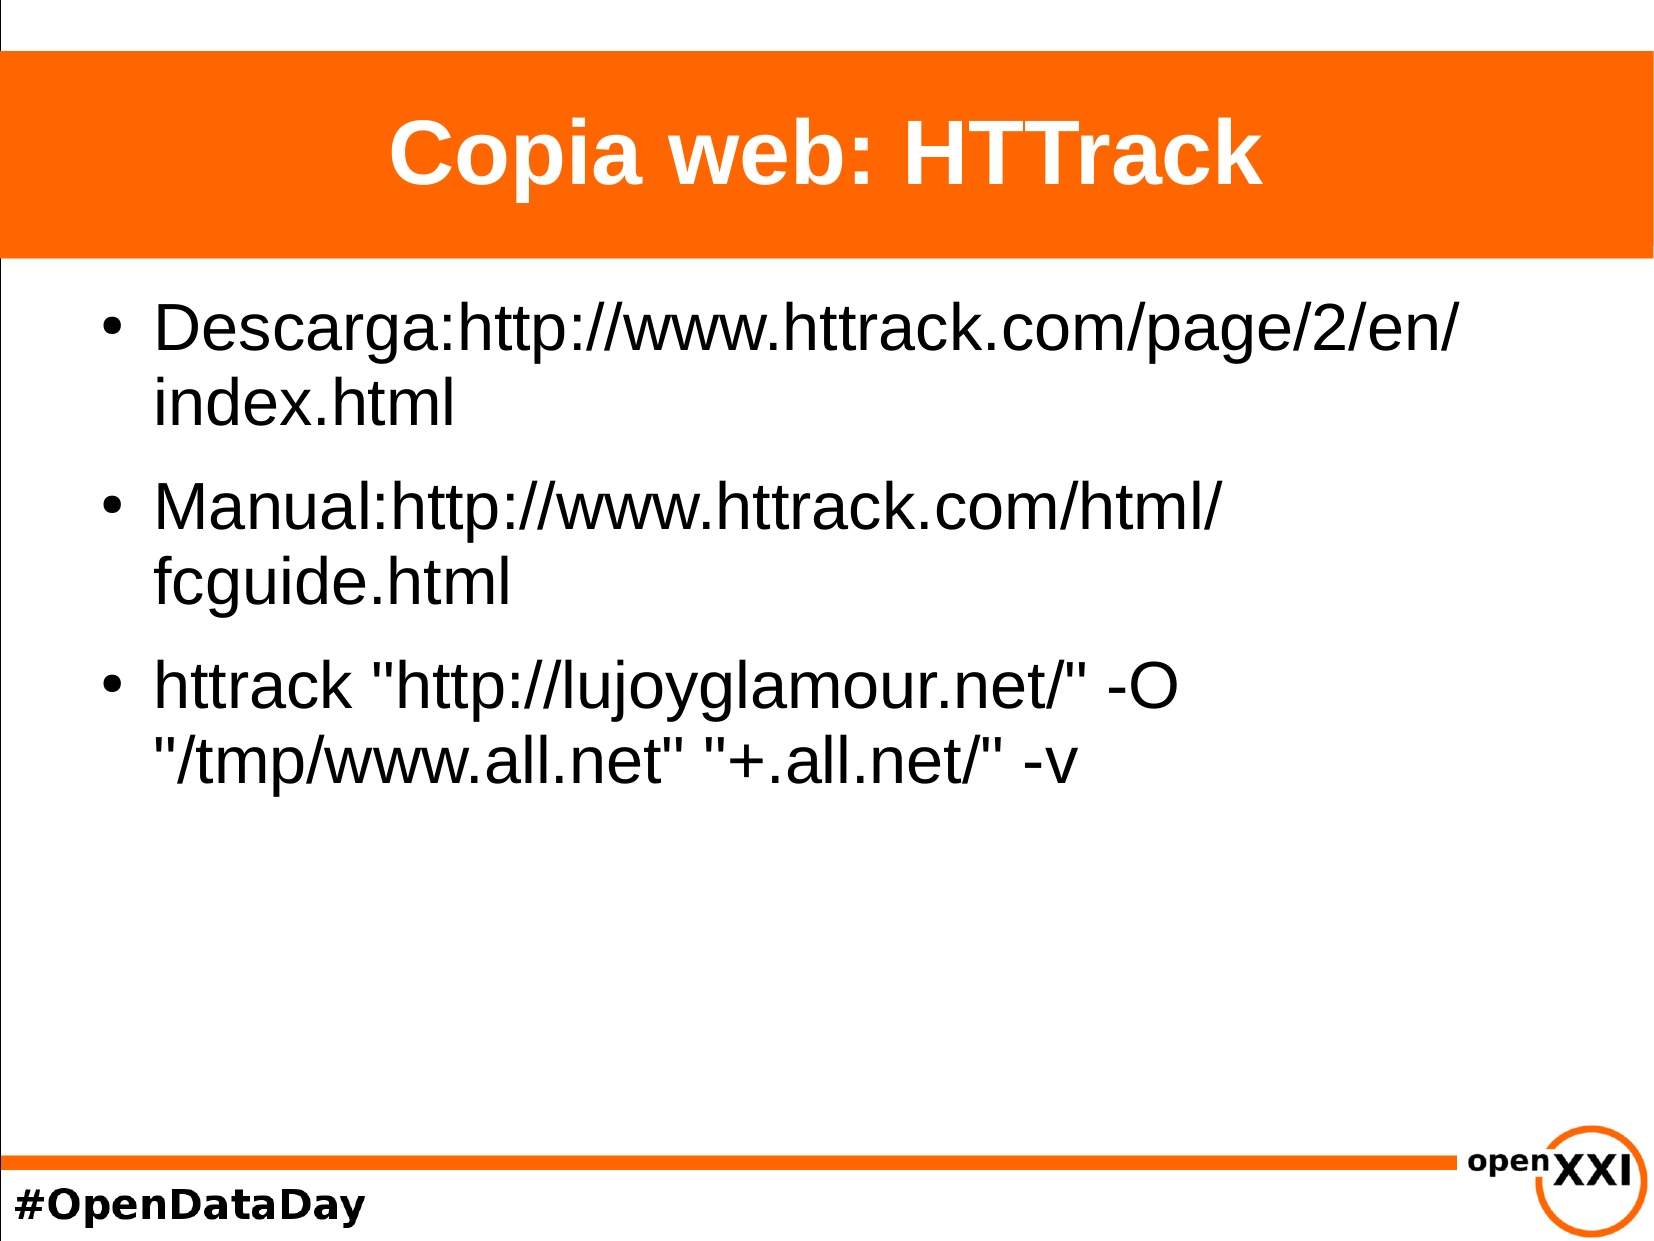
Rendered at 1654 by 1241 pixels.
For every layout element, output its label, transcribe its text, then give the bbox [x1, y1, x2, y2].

picture [0, 0, 1654, 1241]
title Copia web: HTTrack [82, 49, 1571, 257]
list Descarga:http://www.httrack.com/page/2/en/index.html Manual:http://www.httrack.com/html/fcguide.html httrack "http://lujoyglamour.net/" -O "/tmp/www.all.net" "+.all.net/" -v [82, 290, 1571, 1010]
